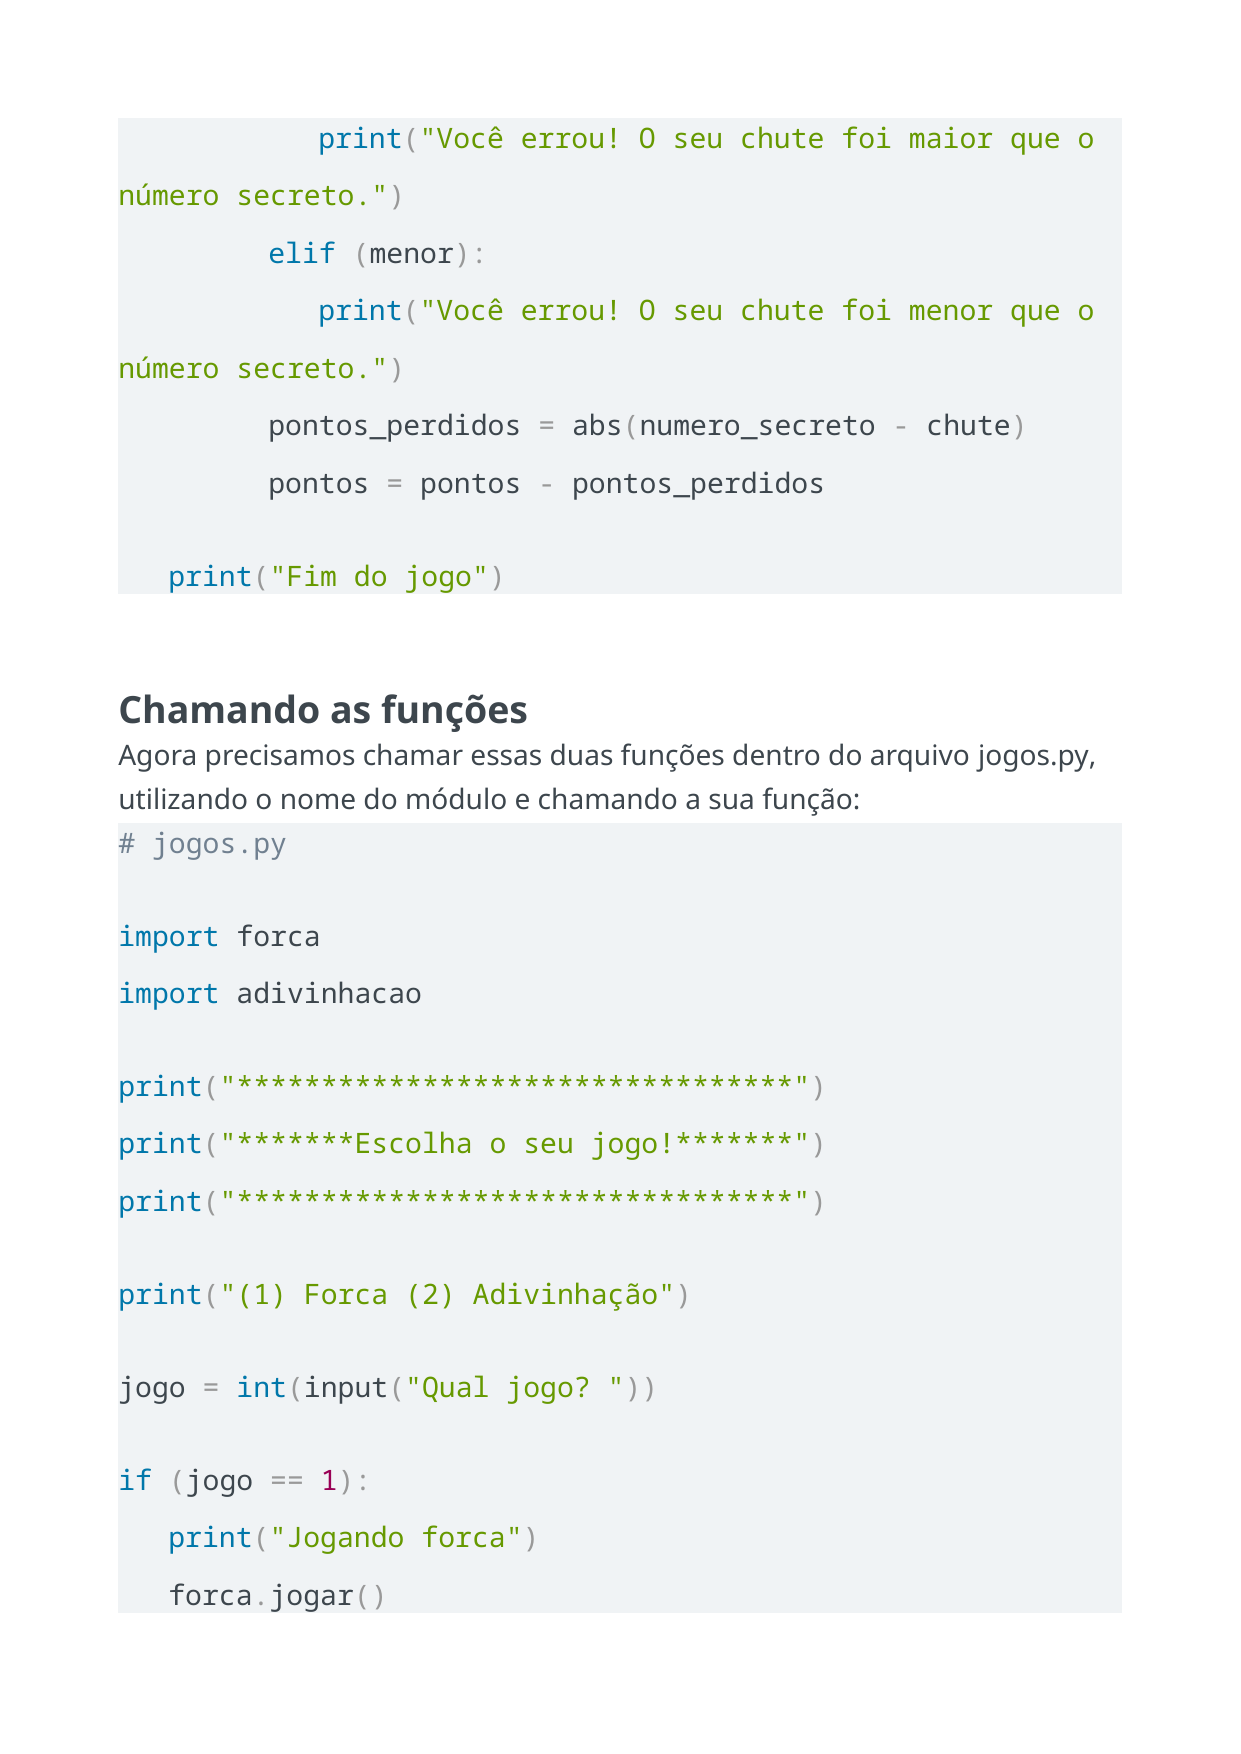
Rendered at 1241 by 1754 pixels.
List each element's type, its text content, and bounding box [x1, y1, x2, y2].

text jogo = int(input("Qual jogo? ")) [118, 1367, 1122, 1406]
text print("*********************************") [118, 1181, 1122, 1220]
text if (jogo == 1): [118, 1460, 1122, 1498]
text elif (menor): [118, 233, 1122, 271]
text print("*******Escolha o seu jogo!*******") [118, 1124, 1122, 1162]
text print("Fim do jogo") [118, 556, 1122, 594]
text import forca [118, 916, 1122, 954]
text Agora precisamos chamar essas duas funções dentro do arquivo jogos.py, utilizando o nome do módulo e chamando a sua função: [118, 735, 1122, 817]
subtitle Chamando as funções [118, 684, 1122, 735]
text print("Você errou! O seu chute foi menor que o número secreto.") [118, 291, 1122, 386]
text pontos = pontos - pontos_perdidos [118, 463, 1122, 501]
text # jogos.py [118, 823, 1122, 861]
text forca.jogar() [118, 1575, 1122, 1613]
text print("(1) Forca (2) Adivinhação") [118, 1274, 1122, 1313]
text print("*********************************") [118, 1066, 1122, 1105]
text print("Você errou! O seu chute foi maior que o número secreto.") [118, 118, 1122, 214]
text import adivinhacao [118, 973, 1122, 1012]
text print("Jogando forca") [118, 1518, 1122, 1556]
text pontos_perdidos = abs(numero_secreto - chute) [118, 406, 1122, 444]
